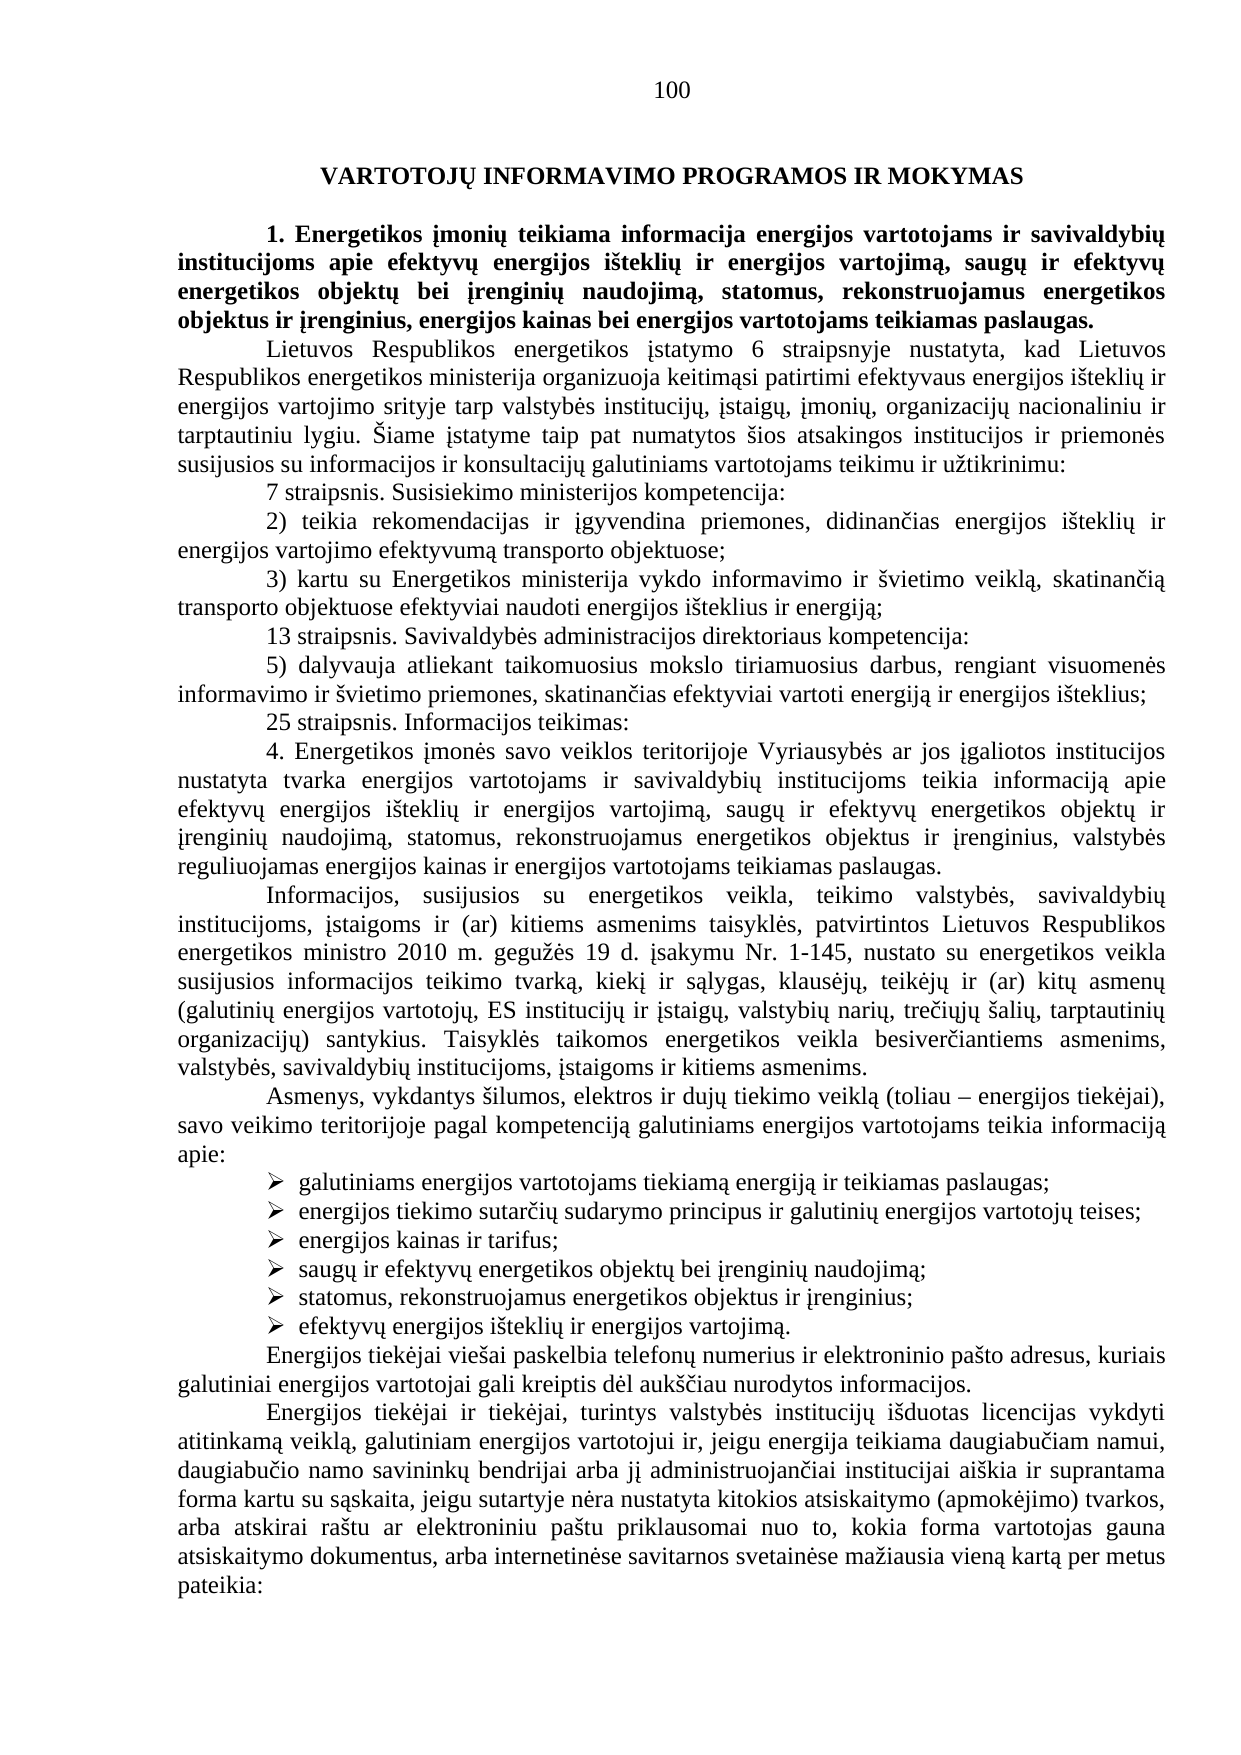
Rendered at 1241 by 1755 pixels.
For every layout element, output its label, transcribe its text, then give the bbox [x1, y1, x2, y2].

text efektyvų energijos išteklių ir energijos vartojimą. [266, 1311, 1166, 1340]
text 25 straipsnis. Informacijos teikimas: [177, 707, 1166, 736]
text 2) teikia rekomendacijas ir įgyvendina priemones, didinančias energijos išteklių ir energijos vartojimo efektyvumą transporto objektuose; [177, 506, 1166, 564]
text 4. Energetikos įmonės savo veiklos teritorijoje Vyriausybės ar jos įgaliotos institucijos nustatyta tvarka energijos vartotojams ir savivaldybių institucijoms teikia informaciją apie efektyvų energijos išteklių ir energijos vartojimą, saugų ir efektyvų energetikos objektų ir įrenginių naudojimą, statomus, rekonstruojamus energetikos objektus ir įrenginius, valstybės reguliuojamas energijos kainas ir energijos vartotojams teikiamas paslaugas. [177, 736, 1166, 880]
text VARTOTOJŲ INFORMAVIMO PROGRAMOS IR MOKYMAS [177, 161, 1166, 190]
text 5) dalyvauja atliekant taikomuosius mokslo tiriamuosius darbus, rengiant visuomenės informavimo ir švietimo priemones, skatinančias efektyviai vartoti energiją ir energijos išteklius; [177, 650, 1166, 707]
text 13 straipsnis. Savivaldybės administracijos direktoriaus kompetencija: [177, 621, 1166, 650]
text Informacijos, susijusios su energetikos veikla, teikimo valstybės, savivaldybių institucijoms, įstaigoms ir (ar) kitiems asmenims taisyklės, patvirtintos Lietuvos Respublikos energetikos ministro 2010 m. gegužės 19 d. įsakymu Nr. 1-145, nustato su energetikos veikla susijusios informacijos teikimo tvarką, kiekį ir sąlygas, klausėjų, teikėjų ir (ar) kitų asmenų (galutinių energijos vartotojų, ES institucijų ir įstaigų, valstybių narių, trečiųjų šalių, tarptautinių organizacijų) santykius. Taisyklės taikomos energetikos veikla besiverčiantiems asmenims, valstybės, savivaldybių institucijoms, įstaigoms ir kitiems asmenims. [177, 880, 1166, 1081]
text 7 straipsnis. Susisiekimo ministerijos kompetencija: [177, 477, 1166, 506]
text statomus, rekonstruojamus energetikos objektus ir įrenginius; [266, 1282, 1166, 1311]
text energijos kainas ir tarifus; [266, 1225, 1166, 1254]
text Energijos tiekėjai ir tiekėjai, turintys valstybės institucijų išduotas licencijas vykdyti atitinkamą veiklą, galutiniam energijos vartotojui ir, jeigu energija teikiama daugiabučiam namui, daugiabučio namo savininkų bendrijai arba jį administruojančiai institucijai aiškia ir suprantama forma kartu su sąskaita, jeigu sutartyje nėra nustatyta kitokios atsiskaitymo (apmokėjimo) tvarkos, arba atskirai raštu ar elektroniniu paštu priklausomai nuo to, kokia forma vartotojas gauna atsiskaitymo dokumentus, arba internetinėse savitarnos svetainėse mažiausia vieną kartą per metus pateikia: [177, 1397, 1166, 1599]
text Lietuvos Respublikos energetikos įstatymo 6 straipsnyje nustatyta, kad Lietuvos Respublikos energetikos ministerija organizuoja keitimąsi patirtimi efektyvaus energijos išteklių ir energijos vartojimo srityje tarp valstybės institucijų, įstaigų, įmonių, organizacijų nacionaliniu ir tarptautiniu lygiu. Šiame įstatyme taip pat numatytos šios atsakingos institucijos ir priemonės susijusios su informacijos ir konsultacijų galutiniams vartotojams teikimu ir užtikrinimu: [177, 334, 1166, 477]
text 1. Energetikos įmonių teikiama informacija energijos vartotojams ir savivaldybių institucijoms apie efektyvų energijos išteklių ir energijos vartojimą, saugų ir efektyvų energetikos objektų bei įrenginių naudojimą, statomus, rekonstruojamus energetikos objektus ir įrenginius, energijos kainas bei energijos vartotojams teikiamas paslaugas. [177, 219, 1166, 334]
text 3) kartu su Energetikos ministerija vykdo informavimo ir švietimo veiklą, skatinančią transporto objektuose efektyviai naudoti energijos išteklius ir energiją; [177, 564, 1166, 621]
text Energijos tiekėjai viešai paskelbia telefonų numerius ir elektroninio pašto adresus, kuriais galutiniai energijos vartotojai gali kreiptis dėl aukščiau nurodytos informacijos. [177, 1340, 1166, 1397]
text galutiniams energijos vartotojams tiekiamą energiją ir teikiamas paslaugas; [266, 1167, 1166, 1196]
text Asmenys, vykdantys šilumos, elektros ir dujų tiekimo veiklą (toliau – energijos tiekėjai), savo veikimo teritorijoje pagal kompetenciją galutiniams energijos vartotojams teikia informaciją apie: [177, 1081, 1166, 1167]
text saugų ir efektyvų energetikos objektų bei įrenginių naudojimą; [266, 1254, 1166, 1282]
text energijos tiekimo sutarčių sudarymo principus ir galutinių energijos vartotojų teises; [266, 1196, 1166, 1225]
